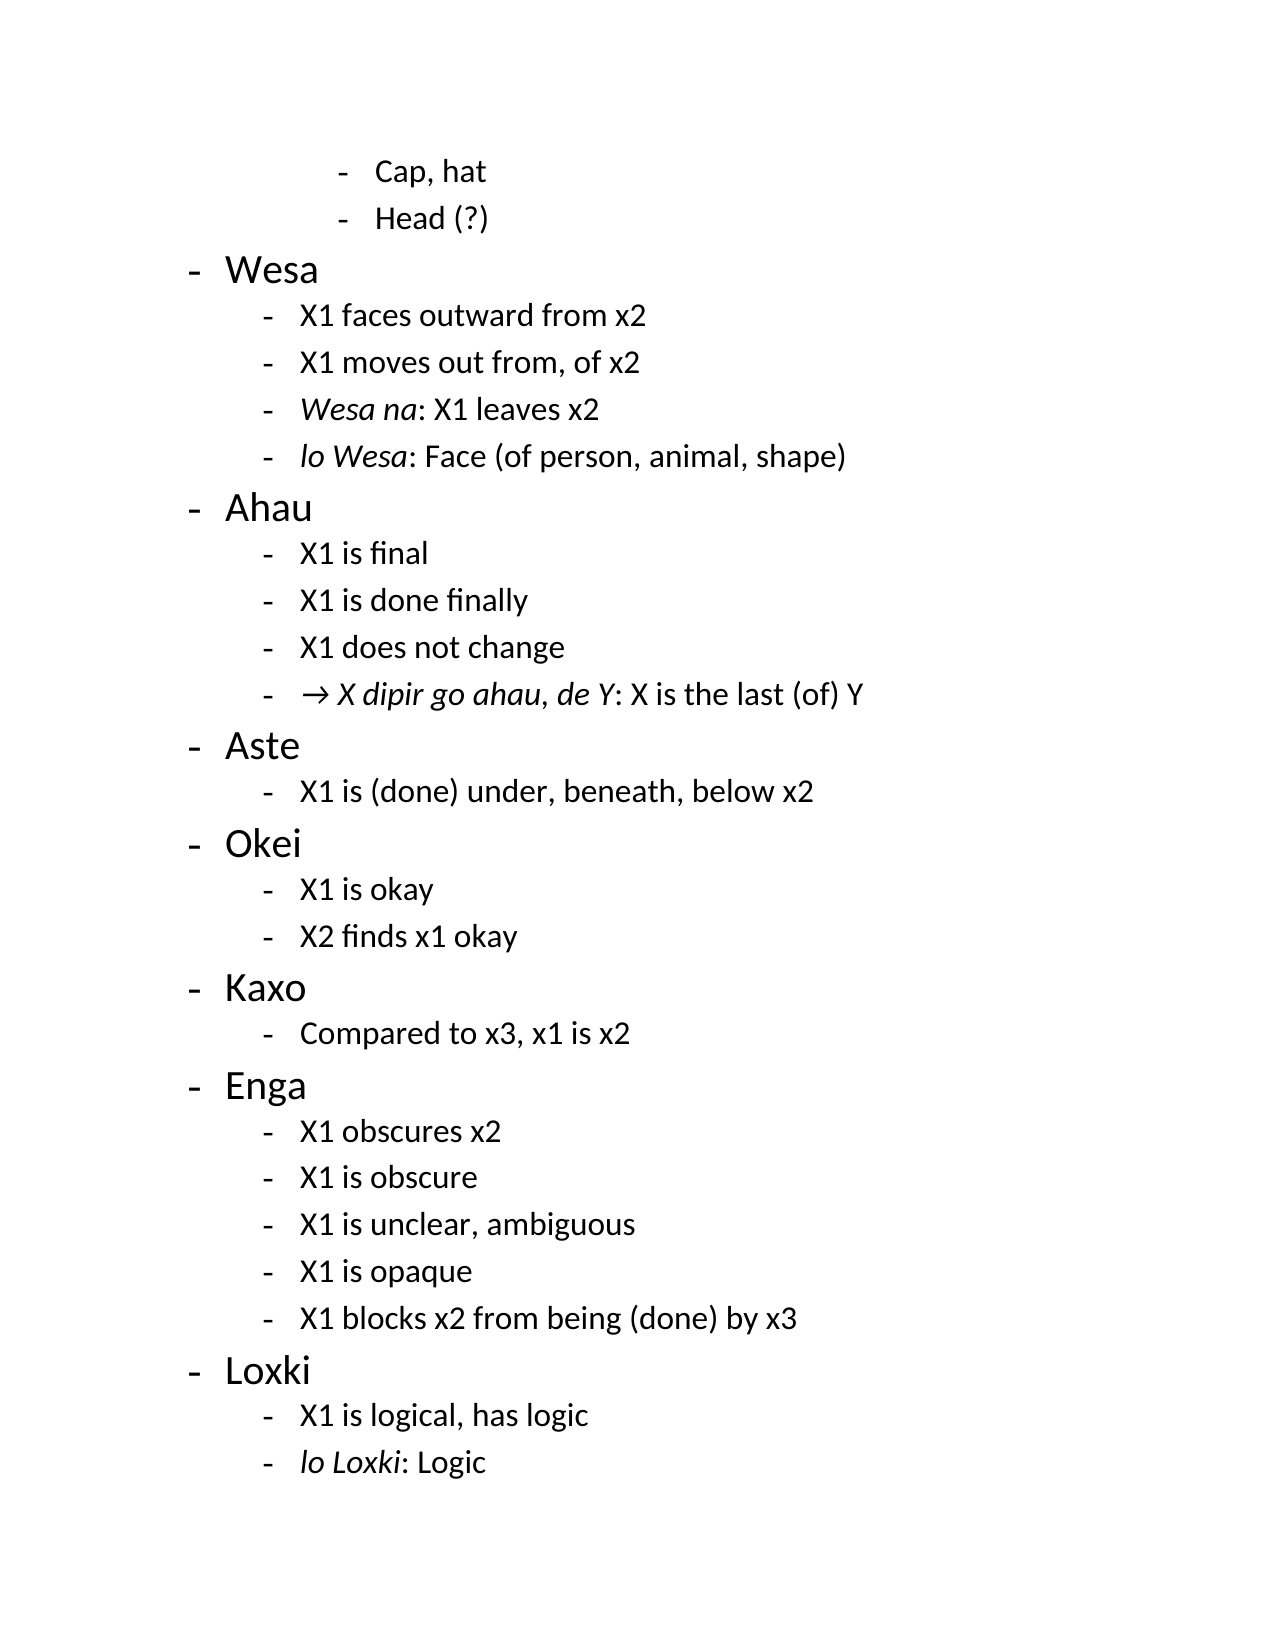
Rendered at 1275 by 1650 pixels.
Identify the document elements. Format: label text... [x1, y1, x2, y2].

list → X dipir go ahau, de Y: X is the last (of) Y [262, 673, 1125, 713]
list lo Wesa: Face (of person, animal, shape) [262, 435, 1125, 475]
list X2 finds x1 okay [262, 914, 1125, 955]
subtitle Enga [187, 1059, 1125, 1110]
list X1 blocks x2 from being (done) by x3 [262, 1297, 1125, 1338]
list X1 is logical, has logic [262, 1394, 1125, 1435]
list Compared to x3, x1 is x2 [262, 1012, 1125, 1053]
list X1 is final [262, 532, 1125, 573]
list X1 is done finally [262, 579, 1125, 620]
subtitle Kaxo [187, 961, 1125, 1012]
list X1 faces outward from x2 [262, 294, 1125, 335]
list X1 is unclear, ambiguous [262, 1203, 1125, 1244]
list X1 obscures x2 [262, 1110, 1125, 1151]
list X1 is obscure [262, 1157, 1125, 1197]
subtitle Ahau [187, 481, 1125, 532]
list Cap, hat [337, 150, 1125, 191]
subtitle Wesa [187, 243, 1125, 294]
list X1 is (done) under, beneath, below x2 [262, 770, 1125, 811]
list X1 does not change [262, 626, 1125, 667]
list X1 is opaque [262, 1250, 1125, 1291]
subtitle Aste [187, 719, 1125, 770]
subtitle Okei [187, 817, 1125, 868]
list Head (?) [337, 197, 1125, 237]
list X1 moves out from, of x2 [262, 341, 1125, 382]
list X1 is okay [262, 868, 1125, 908]
subtitle Loxki [187, 1344, 1125, 1394]
list Wesa na: X1 leaves x2 [262, 388, 1125, 429]
list lo Loxki: Logic [262, 1441, 1125, 1482]
